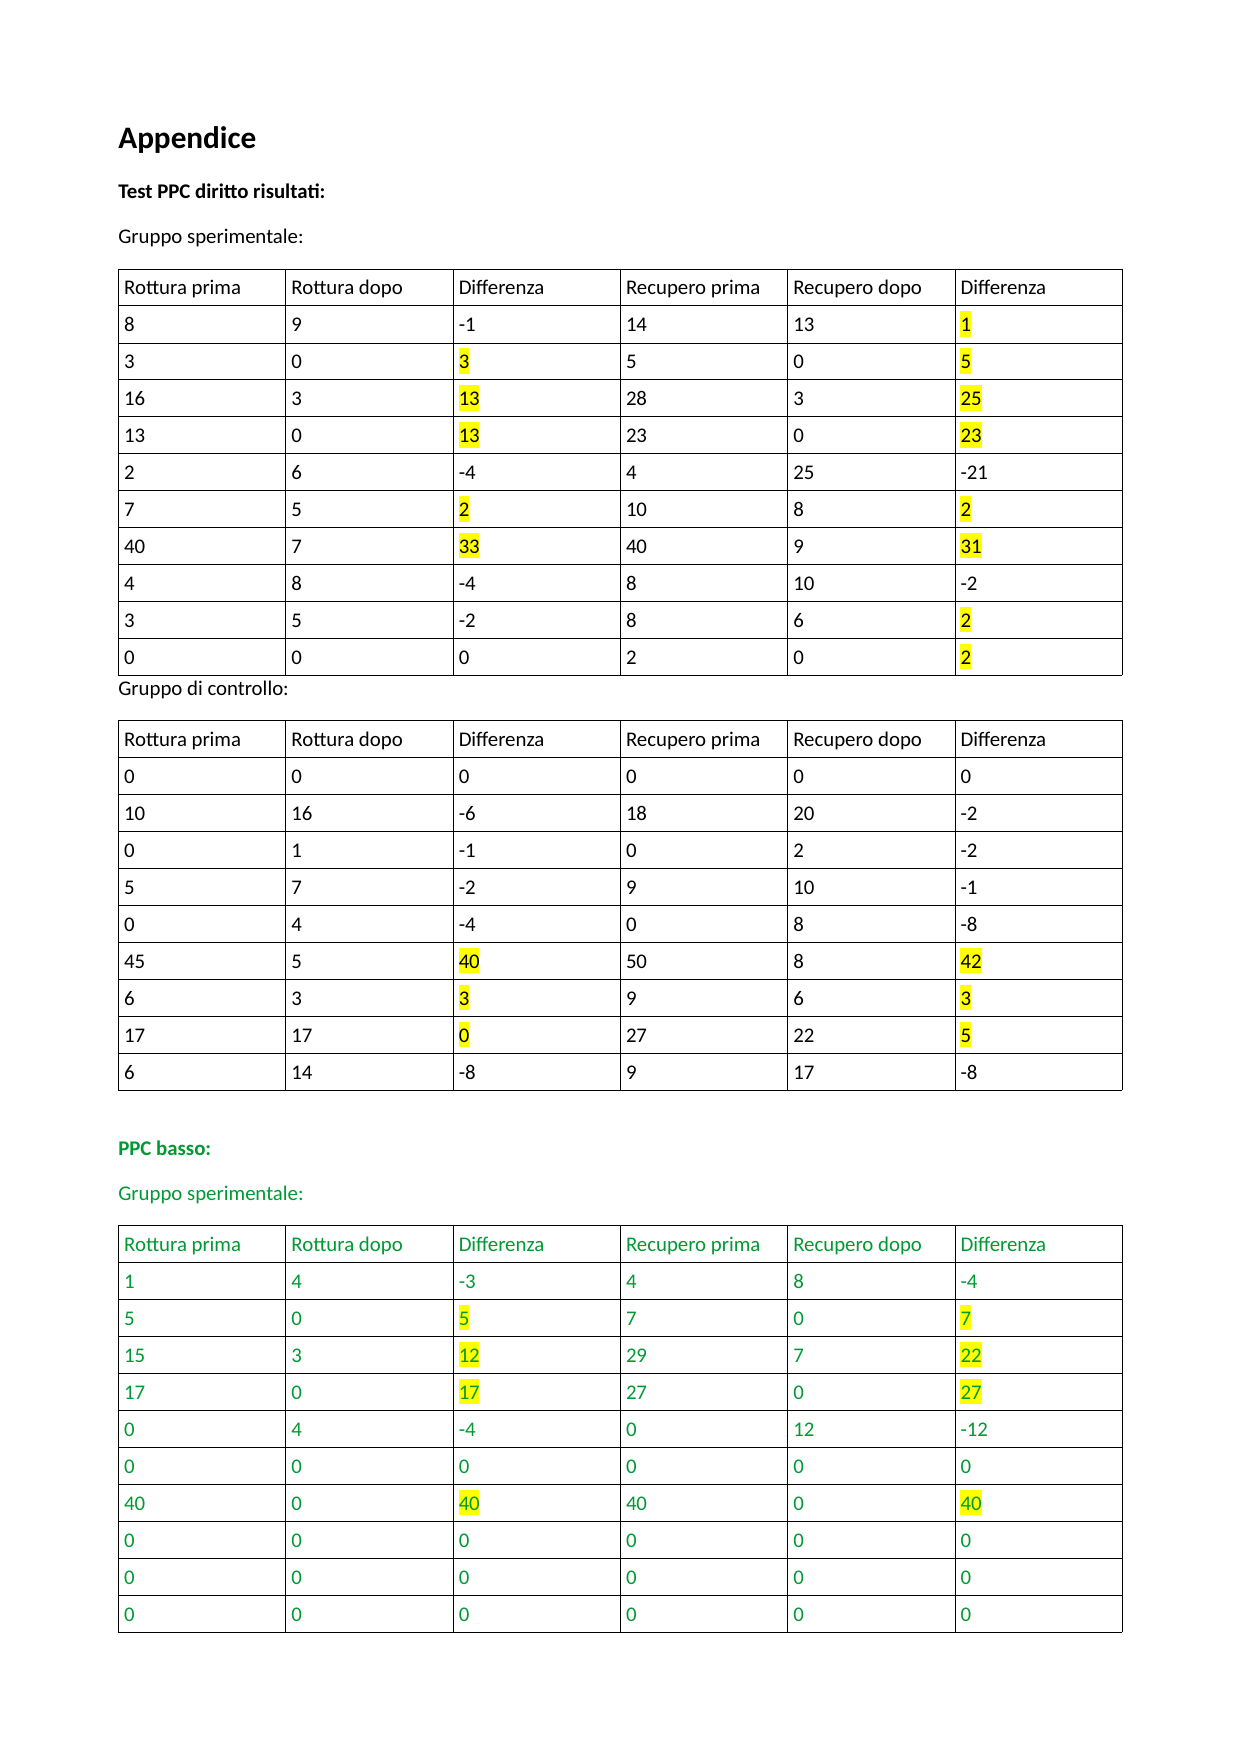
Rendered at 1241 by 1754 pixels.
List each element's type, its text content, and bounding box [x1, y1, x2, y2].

table_cell 1 [956, 306, 1122, 342]
table_cell 0 [788, 417, 955, 453]
table_cell 40 [621, 1485, 787, 1521]
table_header Differenza [454, 721, 620, 757]
table_cell 0 [956, 1596, 1122, 1632]
table_cell -4 [956, 1263, 1122, 1299]
table_cell 7 [286, 528, 453, 564]
table_cell 6 [286, 454, 453, 490]
table_cell 0 [621, 1411, 787, 1447]
table_cell 3 [788, 380, 955, 416]
table_cell 8 [119, 306, 285, 342]
table_cell 7 [621, 1300, 787, 1336]
table_cell 7 [956, 1300, 1122, 1336]
table_cell 16 [119, 380, 285, 416]
table_cell 0 [286, 417, 453, 453]
table_cell 40 [454, 943, 620, 979]
table_cell 0 [454, 1559, 620, 1595]
table_cell 6 [119, 1054, 285, 1090]
table_cell 0 [286, 1485, 453, 1521]
table_cell 17 [119, 1017, 285, 1053]
table_cell 0 [454, 1448, 620, 1484]
table_cell 0 [454, 758, 620, 794]
table_cell 5 [286, 602, 453, 638]
table_cell 7 [788, 1337, 955, 1373]
table_cell -21 [956, 454, 1122, 490]
table_cell 13 [119, 417, 285, 453]
text Appendice [118, 118, 1122, 156]
table_cell 2 [119, 454, 285, 490]
table_cell 7 [286, 869, 453, 905]
table_cell -6 [454, 795, 620, 831]
table_cell 3 [286, 980, 453, 1016]
table_cell 0 [621, 758, 787, 794]
table_cell 6 [119, 980, 285, 1016]
table_cell 31 [956, 528, 1122, 564]
table_cell 0 [119, 1522, 285, 1558]
table_cell 3 [119, 344, 285, 379]
table_cell 0 [454, 1596, 620, 1632]
table_cell 0 [119, 758, 285, 794]
table_cell 0 [286, 758, 453, 794]
table_cell 40 [621, 528, 787, 564]
table_cell 5 [119, 1300, 285, 1336]
table_cell 0 [286, 1374, 453, 1410]
table_cell 0 [286, 344, 453, 379]
table_cell 3 [286, 1337, 453, 1373]
table_cell 0 [956, 758, 1122, 794]
table_cell 9 [621, 980, 787, 1016]
table_cell 5 [286, 943, 453, 979]
table_cell 0 [621, 832, 787, 868]
table_cell 0 [454, 1522, 620, 1558]
table_cell 3 [119, 602, 285, 638]
table_cell -4 [454, 565, 620, 601]
table_header Recupero prima [621, 721, 787, 757]
table_cell -8 [956, 906, 1122, 942]
table_cell 27 [621, 1374, 787, 1410]
table_cell 20 [788, 795, 955, 831]
table_header Differenza [454, 1226, 620, 1262]
table_cell 13 [788, 306, 955, 342]
table_cell 0 [286, 1522, 453, 1558]
table_header Rottura prima [119, 270, 285, 305]
table_cell -8 [956, 1054, 1122, 1090]
table_header Rottura dopo [286, 270, 453, 305]
table_cell 0 [788, 344, 955, 379]
table_cell 0 [454, 1017, 620, 1053]
text Gruppo di controllo: [118, 676, 1122, 701]
table_cell 17 [788, 1054, 955, 1090]
table_header Differenza [956, 270, 1122, 305]
table_cell 5 [956, 344, 1122, 379]
table_cell -4 [454, 1411, 620, 1447]
table_header Rottura dopo [286, 721, 453, 757]
table_cell 0 [286, 639, 453, 675]
table_header Recupero prima [621, 1226, 787, 1262]
table_header Recupero dopo [788, 270, 955, 305]
table_cell 0 [788, 639, 955, 675]
table_cell 9 [621, 869, 787, 905]
table_cell 5 [286, 491, 453, 527]
table_cell 33 [454, 528, 620, 564]
table_cell 2 [788, 832, 955, 868]
table_cell 0 [286, 1596, 453, 1632]
table_cell 50 [621, 943, 787, 979]
table_cell 14 [621, 306, 787, 342]
table_cell 1 [286, 832, 453, 868]
table_cell 40 [454, 1485, 620, 1521]
table_header Differenza [956, 721, 1122, 757]
table_cell 0 [621, 1596, 787, 1632]
table_cell 8 [788, 491, 955, 527]
text Test PPC diritto risultati: [118, 178, 1122, 204]
table_cell 45 [119, 943, 285, 979]
table_cell 5 [119, 869, 285, 905]
table_cell -1 [454, 306, 620, 342]
table_cell 17 [454, 1374, 620, 1410]
table_cell -4 [454, 906, 620, 942]
table_cell -2 [956, 832, 1122, 868]
table_cell 5 [454, 1300, 620, 1336]
table_cell 0 [788, 1448, 955, 1484]
table_cell 4 [286, 1411, 453, 1447]
table_cell 10 [621, 491, 787, 527]
text PPC basso: [118, 1135, 1122, 1161]
table_cell 3 [956, 980, 1122, 1016]
table_cell 8 [286, 565, 453, 601]
table_cell 4 [621, 1263, 787, 1299]
table_cell 0 [621, 906, 787, 942]
table_cell 4 [119, 565, 285, 601]
table_cell -12 [956, 1411, 1122, 1447]
table_cell 0 [621, 1559, 787, 1595]
table_cell 0 [788, 1374, 955, 1410]
table_cell 0 [788, 758, 955, 794]
table_cell 0 [956, 1522, 1122, 1558]
table_cell 12 [788, 1411, 955, 1447]
table_cell 2 [956, 491, 1122, 527]
table_cell 4 [286, 906, 453, 942]
table_cell 0 [119, 639, 285, 675]
table_cell 3 [454, 980, 620, 1016]
table_cell 8 [788, 906, 955, 942]
table_cell -2 [454, 869, 620, 905]
table_cell 5 [956, 1017, 1122, 1053]
table_cell 22 [956, 1337, 1122, 1373]
table_cell 28 [621, 380, 787, 416]
table_header Rottura dopo [286, 1226, 453, 1262]
table_cell 0 [286, 1559, 453, 1595]
table_cell 6 [788, 602, 955, 638]
table_cell 40 [956, 1485, 1122, 1521]
table_cell 13 [454, 417, 620, 453]
table_cell 0 [119, 906, 285, 942]
table_cell 0 [621, 1448, 787, 1484]
table_cell -4 [454, 454, 620, 490]
table_cell 0 [621, 1522, 787, 1558]
table_cell 2 [454, 491, 620, 527]
table_cell 0 [119, 832, 285, 868]
table_cell 0 [119, 1596, 285, 1632]
table_cell 0 [454, 639, 620, 675]
table_cell 0 [788, 1522, 955, 1558]
table_cell 10 [788, 869, 955, 905]
table_cell 0 [119, 1559, 285, 1595]
table_cell 8 [621, 602, 787, 638]
table_cell 23 [956, 417, 1122, 453]
table_cell 9 [788, 528, 955, 564]
table_cell 15 [119, 1337, 285, 1373]
table_cell 17 [119, 1374, 285, 1410]
table_cell 25 [788, 454, 955, 490]
table_cell 0 [119, 1411, 285, 1447]
table_cell -1 [454, 832, 620, 868]
table_cell 0 [788, 1485, 955, 1521]
table_cell 0 [956, 1559, 1122, 1595]
table_cell 9 [621, 1054, 787, 1090]
table_cell 42 [956, 943, 1122, 979]
table_cell 2 [956, 639, 1122, 675]
table_cell 12 [454, 1337, 620, 1373]
table_header Differenza [956, 1226, 1122, 1262]
table_header Differenza [454, 270, 620, 305]
table_cell 25 [956, 380, 1122, 416]
text Gruppo sperimentale: [118, 223, 1122, 249]
table_header Recupero dopo [788, 1226, 955, 1262]
table_cell 8 [788, 1263, 955, 1299]
table_cell -2 [956, 795, 1122, 831]
table_cell -1 [956, 869, 1122, 905]
table_cell 40 [119, 1485, 285, 1521]
table_cell 2 [956, 602, 1122, 638]
table_cell 0 [788, 1559, 955, 1595]
table_cell 22 [788, 1017, 955, 1053]
table_cell 13 [454, 380, 620, 416]
table_cell 16 [286, 795, 453, 831]
table_cell 7 [119, 491, 285, 527]
table_cell 27 [956, 1374, 1122, 1410]
table_cell 17 [286, 1017, 453, 1053]
table_cell 2 [621, 639, 787, 675]
text Gruppo sperimentale: [118, 1180, 1122, 1206]
table_cell -2 [956, 565, 1122, 601]
table_cell 6 [788, 980, 955, 1016]
table_cell 9 [286, 306, 453, 342]
table_cell 4 [621, 454, 787, 490]
table_cell 0 [286, 1300, 453, 1336]
table_cell -8 [454, 1054, 620, 1090]
table_cell -3 [454, 1263, 620, 1299]
table_cell 3 [454, 344, 620, 379]
table_cell 1 [119, 1263, 285, 1299]
table_cell 8 [621, 565, 787, 601]
table_cell 0 [286, 1448, 453, 1484]
table_header Recupero dopo [788, 721, 955, 757]
table_cell 0 [956, 1448, 1122, 1484]
table_cell 29 [621, 1337, 787, 1373]
table_header Rottura prima [119, 1226, 285, 1262]
table_cell 5 [621, 344, 787, 379]
table_cell 18 [621, 795, 787, 831]
table_cell 8 [788, 943, 955, 979]
table_cell 4 [286, 1263, 453, 1299]
table_header Recupero prima [621, 270, 787, 305]
table_cell 14 [286, 1054, 453, 1090]
table_cell 0 [119, 1448, 285, 1484]
table_cell 23 [621, 417, 787, 453]
table_cell 10 [119, 795, 285, 831]
table_cell -2 [454, 602, 620, 638]
table_cell 0 [788, 1596, 955, 1632]
table_header Rottura prima [119, 721, 285, 757]
table_cell 0 [788, 1300, 955, 1336]
table_cell 40 [119, 528, 285, 564]
table_cell 27 [621, 1017, 787, 1053]
table_cell 10 [788, 565, 955, 601]
table_cell 3 [286, 380, 453, 416]
